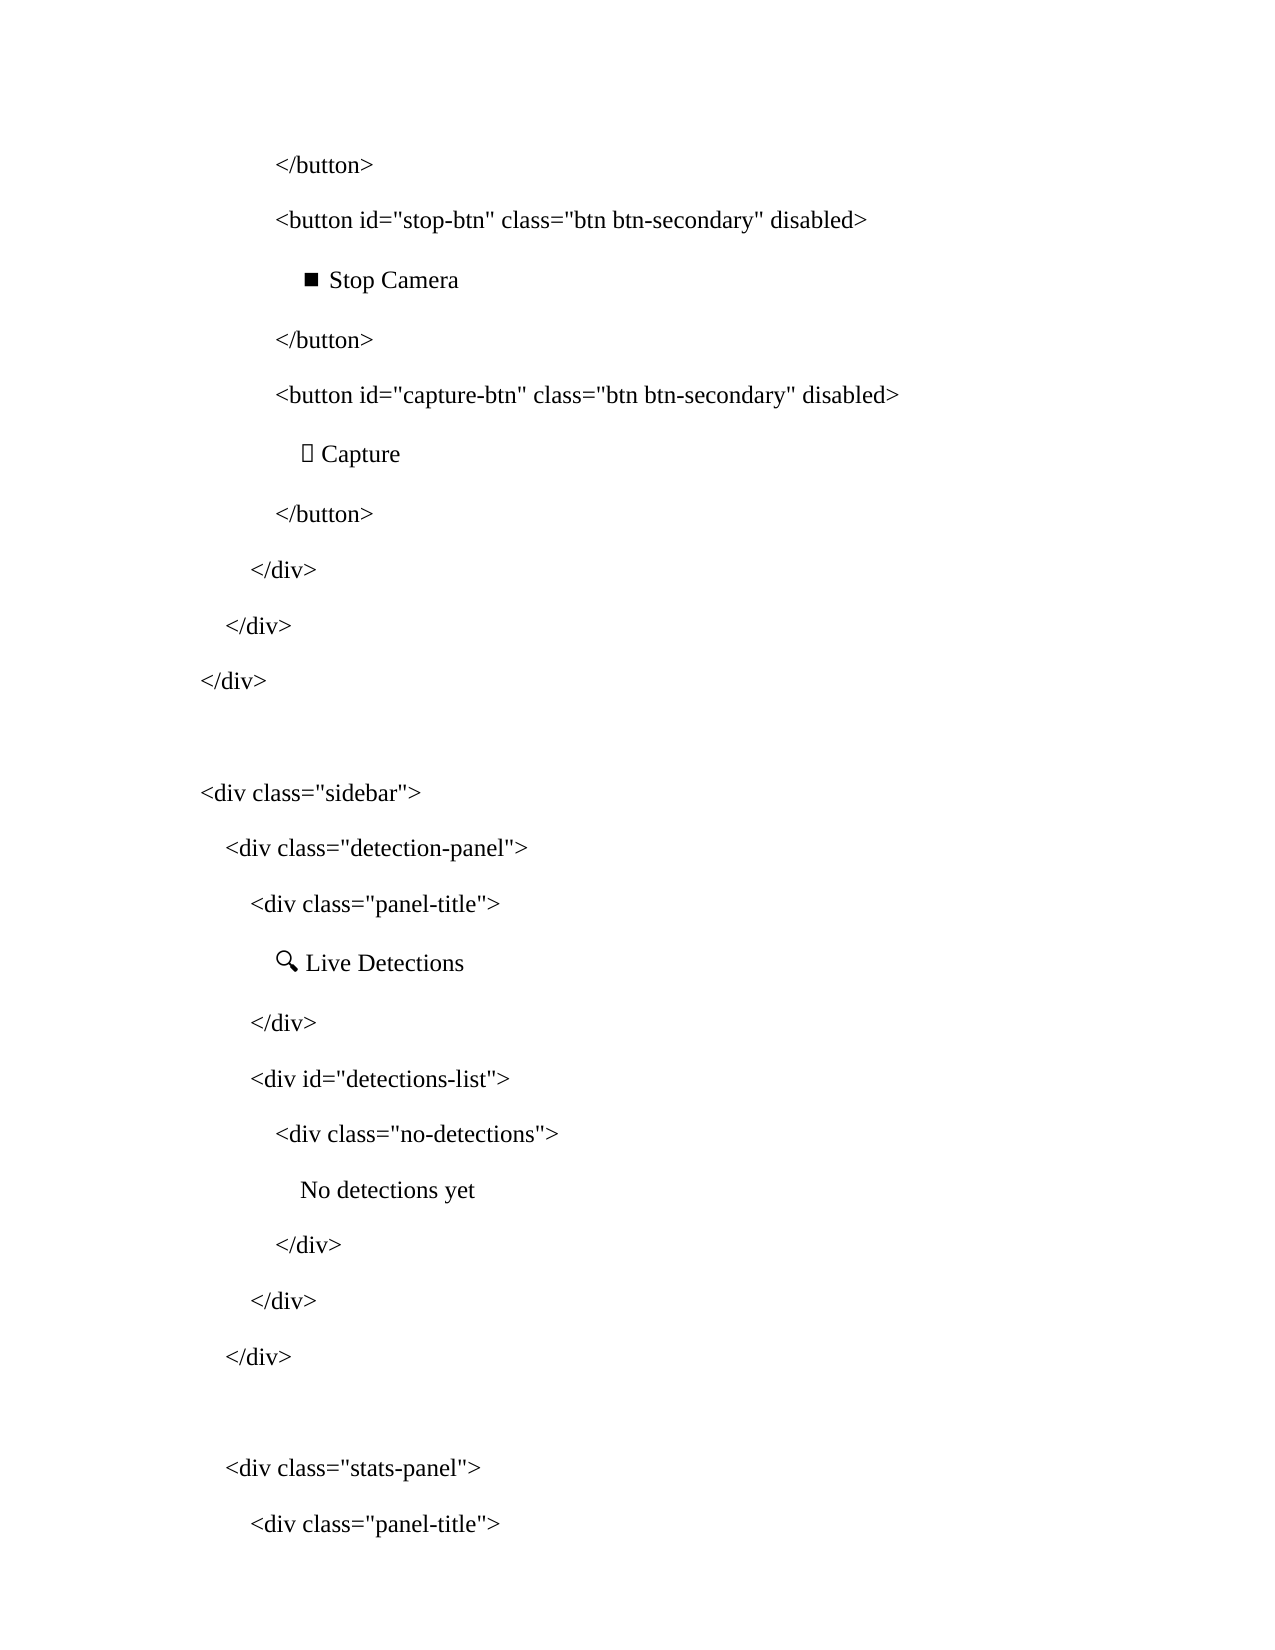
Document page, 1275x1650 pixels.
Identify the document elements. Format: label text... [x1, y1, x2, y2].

text </div> [150, 1008, 1125, 1037]
text <div class="stats-panel"> [150, 1453, 1125, 1482]
text </button> [150, 499, 1125, 528]
text <div class="sidebar"> [150, 778, 1125, 806]
text </div> [150, 666, 1125, 695]
text </div> [150, 1342, 1125, 1371]
text 🔍 Live Detections [150, 944, 1125, 979]
text </div> [150, 611, 1125, 639]
text <div class="no-detections"> [150, 1119, 1125, 1148]
text 📸 Capture [150, 436, 1125, 470]
text <div class="panel-title"> [150, 889, 1125, 918]
text No detections yet [150, 1175, 1125, 1204]
text </div> [150, 555, 1125, 584]
text </div> [150, 1231, 1125, 1259]
text <div class="panel-title"> [150, 1509, 1125, 1537]
text </button> [150, 325, 1125, 353]
text <div id="detections-list"> [150, 1064, 1125, 1092]
text ⏹️ Stop Camera [150, 261, 1125, 295]
text </button> [150, 150, 1125, 179]
text <button id="capture-btn" class="btn btn-secondary" disabled> [150, 380, 1125, 409]
text <button id="stop-btn" class="btn btn-secondary" disabled> [150, 206, 1125, 234]
text </div> [150, 1286, 1125, 1315]
text <div class="detection-panel"> [150, 833, 1125, 862]
